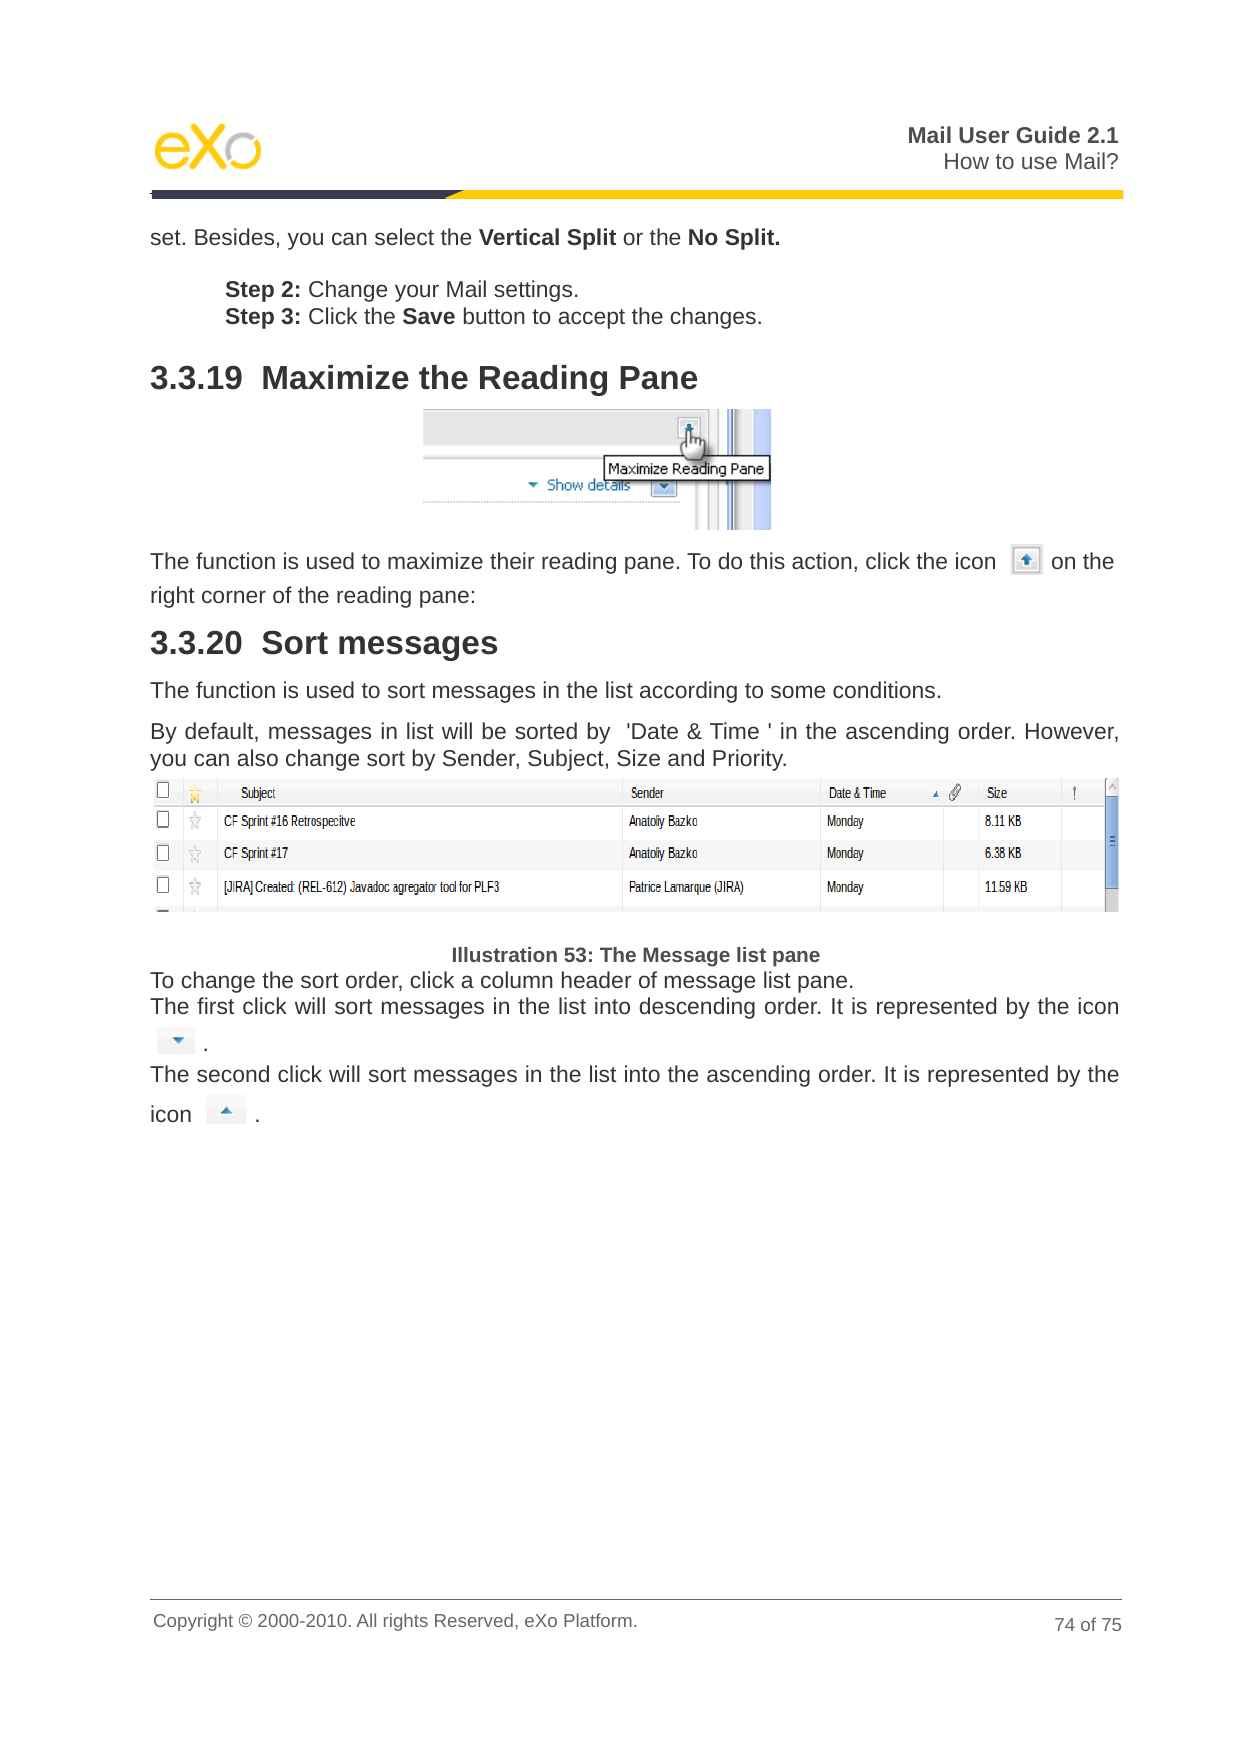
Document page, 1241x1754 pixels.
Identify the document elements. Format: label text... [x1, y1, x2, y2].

list Step 3: Click the Save button to accept the changes. [187, 303, 1122, 329]
text Illustration 53: The Message list pane [153, 912, 1118, 967]
text The first click will sort messages in the list into descending order. It is represented by the icon. [150, 993, 1122, 1061]
text The second click will sort messages in the list into the ascending order. It is represented by the icon . [150, 1061, 1122, 1131]
text To change the sort order, click a column header of message list pane. [150, 912, 1122, 993]
picture [423, 409, 772, 530]
picture [1010, 544, 1044, 575]
subtitle Sort messages [150, 623, 1122, 662]
text The function is used to sort messages in the list according to some conditions. [150, 677, 1122, 703]
picture [155, 123, 262, 170]
subtitle Maximize the Reading Pane [150, 358, 1122, 396]
picture [206, 1095, 247, 1124]
picture [151, 190, 1124, 199]
text set. Besides, you can select the Vertical Split or the No Split. [150, 223, 1122, 250]
list Step 2: Change your Mail settings. [187, 276, 1122, 303]
list The function is used to maximize their reading pane. To do this action, click the icon on the right corner of the reading pane: [150, 416, 1122, 608]
text By default, messages in list will be sorted by 'Date & Time ' in the ascending order. However, you can also change sort by Sender, Subject, Size and Priority. [150, 718, 1122, 771]
picture [157, 1027, 195, 1054]
picture [153, 778, 1119, 912]
